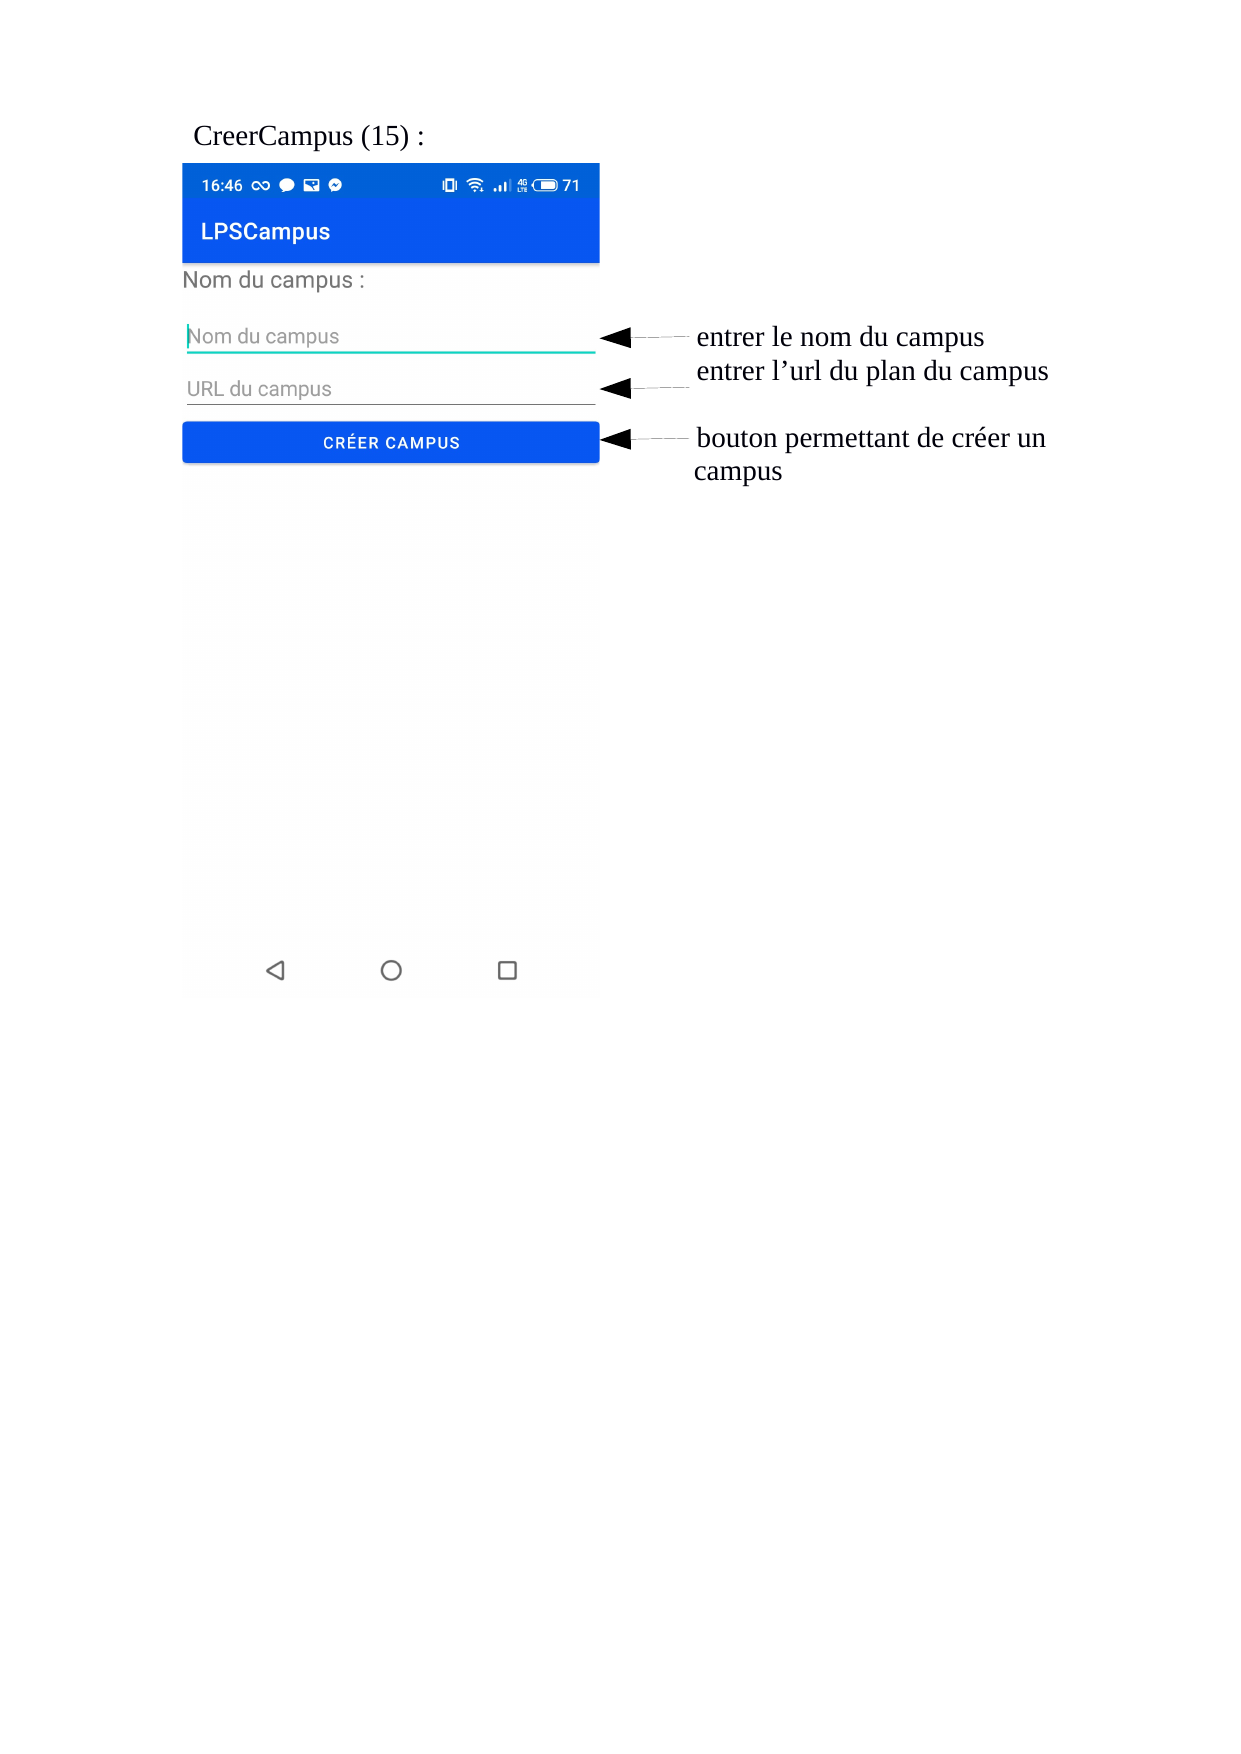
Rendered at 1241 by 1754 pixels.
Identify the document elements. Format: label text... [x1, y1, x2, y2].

text entrer le nom du campus [600, 319, 1122, 353]
text bouton permettant de créer un campus [600, 420, 1122, 487]
text CreerCampus (15) : [118, 118, 1122, 152]
text [118, 420, 182, 487]
text [118, 353, 182, 386]
text [118, 319, 182, 353]
text entrer l’url du plan du campus [600, 353, 1122, 386]
picture [182, 163, 600, 998]
